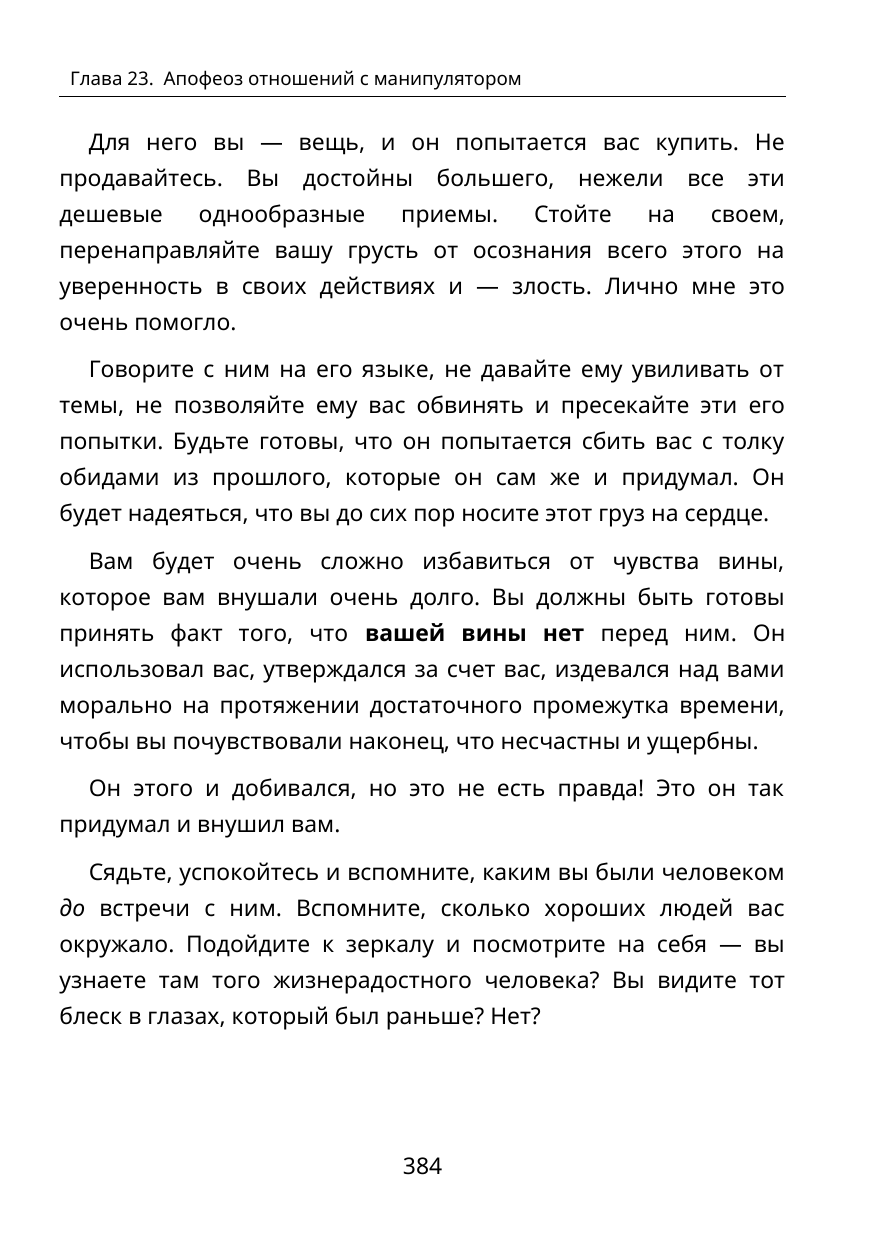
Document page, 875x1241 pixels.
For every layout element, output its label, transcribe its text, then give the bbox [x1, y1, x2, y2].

text Говорите с ним на его языке, не давайте ему увиливать от темы, не позволяйте ему вас обвинять и пресекайте эти его попытки. Будьте готовы, что он попытается сбить вас с толку обидами из прошлого, которые он сам же и придумал. Он будет надеяться, что вы до сих пор носите этот груз на сердце. [59, 353, 786, 528]
text Для него вы — вещь, и он попытается вас купить. Не продавайтесь. Вы достойны большего, нежели все эти дешевые однообразные приемы. Стойте на своем, перенаправляйте вашу грусть от осознания всего этого на уверенность в своих действиях и — злость. Лично мне это очень помогло. [59, 126, 786, 337]
text Вам будет очень сложно избавиться от чувства вины, которое вам внушали очень долго. Вы должны быть готовы принять факт того, что вашей вины нет перед ним. Он использовал вас, утверждался за счет вас, издевался над вами морально на протяжении достаточного промежутка времени, чтобы вы почувствовали наконец, что несчастны и ущербны. [59, 545, 786, 756]
text Он этого и добивался, но это не есть правда! Это он так придумал и внушил вам. [59, 772, 786, 839]
text Сядьте, успокойтесь и вспомните, каким вы были человеком до встречи с ним. Вспомните, сколько хороших людей вас окружало. Подойдите к зеркалу и посмотрите на себя — вы узнаете там того жизнерадостного человека? Вы видите тот блеск в глазах, который был раньше? Нет? [59, 856, 786, 1031]
